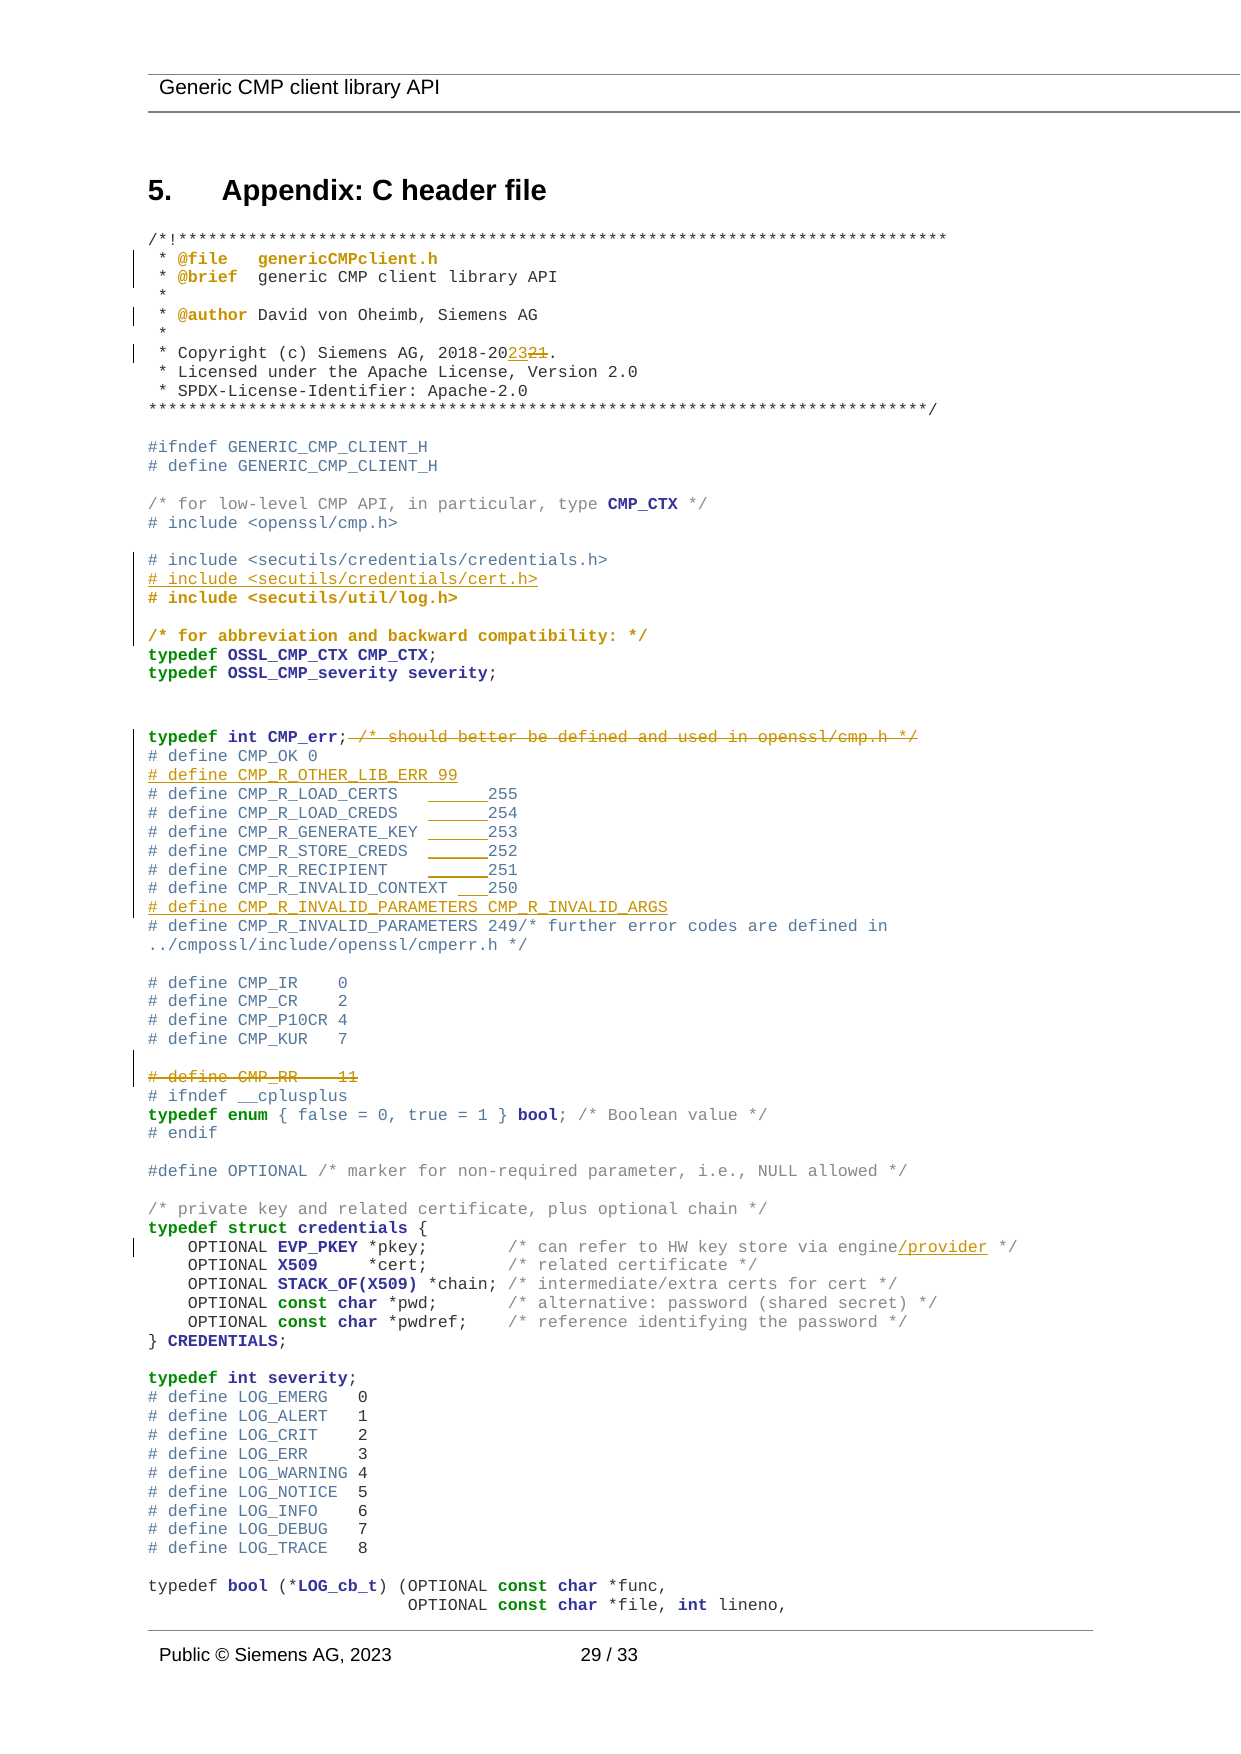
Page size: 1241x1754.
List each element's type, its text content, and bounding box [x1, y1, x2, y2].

text * @brief generic CMP client library API [148, 269, 1092, 288]
text # include <secutils/util/log.h> /* for abbreviation and backward compatibility: */ [148, 589, 1092, 646]
text # define CMP_P10CR 4 [148, 1012, 1092, 1031]
text OPTIONAL STACK_OF(X509) *chain; /* intermediate/extra certs for cert */ [148, 1276, 1092, 1295]
text * [148, 326, 1092, 344]
text # define CMP_CR 2 [148, 993, 1092, 1012]
text typedef enum { false = 0, true = 1 } bool; /* Boolean value */ [148, 1106, 1092, 1125]
text # define CMP_R_STORE_CREDS ______252 [148, 842, 1092, 861]
text /* for low-level CMP API, in particular, type CMP_CTX */ [148, 495, 1092, 514]
text # ifndef __cplusplus [148, 1087, 1092, 1106]
text # include <secutils/credentials/credentials.h> # include <secutils/credentials/cert.h> [148, 552, 1092, 589]
text * SPDX-License-Identifier: Apache-2.0 ******************************************************************************/ [148, 382, 1092, 420]
text # define CMP_R_LOAD_CERTS 255 [148, 786, 1092, 804]
text * Licensed under the Apache License, Version 2.0 [148, 363, 1092, 382]
text # define LOG_ALERT 1 [148, 1408, 1092, 1427]
text typedef int CMP_err; [148, 710, 1092, 748]
text * @author David von Oheimb, Siemens AG [148, 307, 1092, 326]
text OPTIONAL const char *pwdref; /* reference identifying the password */ } CREDENTIALS; [148, 1313, 1092, 1351]
text # define GENERIC_CMP_CLIENT_H [148, 458, 1092, 476]
text typedef int severity; [148, 1370, 1092, 1389]
text OPTIONAL const char *file, int lineno, [148, 1596, 1092, 1615]
text # define CMP_R_INVALID_CONTEXT 250 # define CMP_R_INVALID_PARAMETERS CMP_R_INVALID_ARGS [148, 880, 1092, 918]
text # define LOG_NOTICE 5 [148, 1483, 1092, 1502]
text # define CMP_R_RECIPIENT 251 [148, 861, 1092, 880]
text typedef struct credentials { [148, 1219, 1092, 1238]
text OPTIONAL EVP_PKEY *pkey; /* can refer to HW key store via engine/provider */ [148, 1238, 1092, 1257]
text # define CMP_R_GENERATE_KEY 253 [148, 823, 1092, 842]
text # define CMP_OK 0 [148, 748, 1092, 767]
text /*!***************************************************************************** [148, 212, 1092, 250]
text # define LOG_TRACE 8 [148, 1540, 1092, 1559]
text /* private key and related certificate, plus optional chain */ [148, 1200, 1092, 1219]
text # define CMP_IR 0 [148, 974, 1092, 993]
text # endif [148, 1125, 1092, 1144]
text # define LOG_EMERG 0 [148, 1389, 1092, 1408]
text # define LOG_INFO 6 [148, 1502, 1092, 1521]
text * Copyright (c) Siemens AG, 2018-2023. [148, 344, 1092, 363]
text #ifndef GENERIC_CMP_CLIENT_H [148, 439, 1092, 458]
text # define LOG_DEBUG 7 [148, 1521, 1092, 1540]
text OPTIONAL X509 *cert; /* related certificate */ [148, 1257, 1092, 1276]
text OPTIONAL const char *pwd; /* alternative: password (shared secret) */ [148, 1295, 1092, 1313]
text # define LOG_ERR 3 [148, 1446, 1092, 1464]
text # define LOG_CRIT 2 [148, 1427, 1092, 1446]
text # define LOG_WARNING 4 [148, 1464, 1092, 1483]
text typedef OSSL_CMP_CTX CMP_CTX; typedef OSSL_CMP_severity severity; [148, 646, 1092, 710]
text #define OPTIONAL /* marker for non-required parameter, i.e., NULL allowed */ [148, 1163, 1092, 1182]
text # include <openssl/cmp.h> [148, 514, 1092, 533]
text * @file genericCMPclient.h [148, 250, 1092, 269]
text # define CMP_R_LOAD_CREDS 254 [148, 804, 1092, 823]
text typedef bool (*LOG_cb_t) (OPTIONAL const char *func, [148, 1577, 1092, 1596]
text # define CMP_R_INVALID_PARAMETERS 249/* further error codes are defined in ../cmpossl/include/openssl/cmperr.h */ [148, 918, 1092, 955]
text * [148, 288, 1092, 307]
subtitle Appendix: C header file [148, 173, 1092, 206]
text # define CMP_R_OTHER_LIB_ERR 99 [148, 767, 1092, 786]
text # define CMP_KUR 7 [148, 1031, 1092, 1049]
